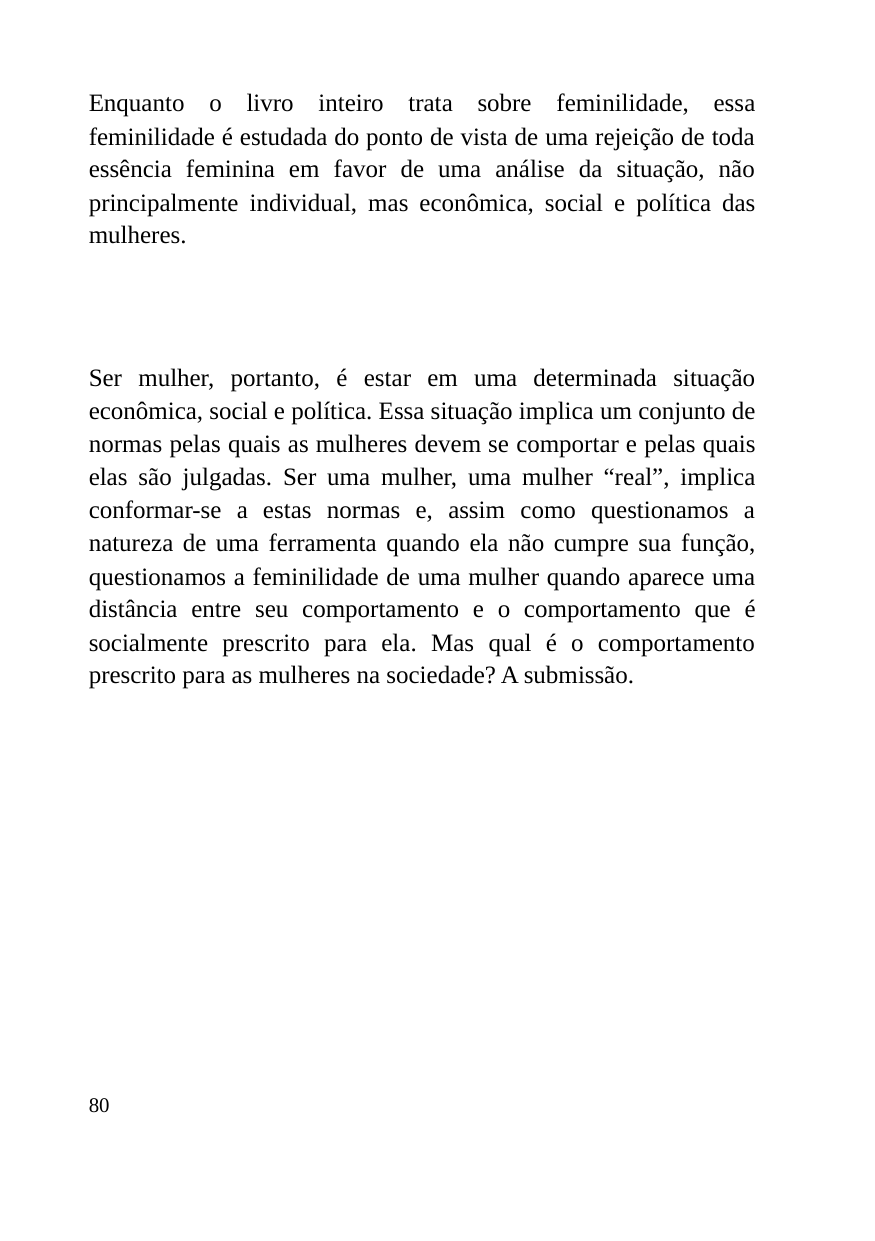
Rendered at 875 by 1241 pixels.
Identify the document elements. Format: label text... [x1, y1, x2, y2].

text Ser mulher, portanto, é estar em uma determinada situação econômica, social e política. Essa situação implica um conjunto de normas pelas quais as mulheres devem se comportar e pelas quais elas são julgadas. Ser uma mulher, uma mulher “real”, implica conformar-se a estas normas e, assim como questionamos a natureza de uma ferramenta quando ela não cumpre sua função, questionamos a feminilidade de uma mulher quando aparece uma distância entre seu comportamento e o comportamento que é socialmente prescrito para ela. Mas qual é o comportamento prescrito para as mulheres na sociedade? A submissão. [88, 363, 756, 689]
text Enquanto o livro inteiro trata sobre feminilidade, essa feminilidade é estudada do ponto de vista de uma rejeição de toda essência feminina em favor de uma análise da situação, não principalmente individual, mas econômica, social e política das mulheres. [88, 88, 756, 249]
